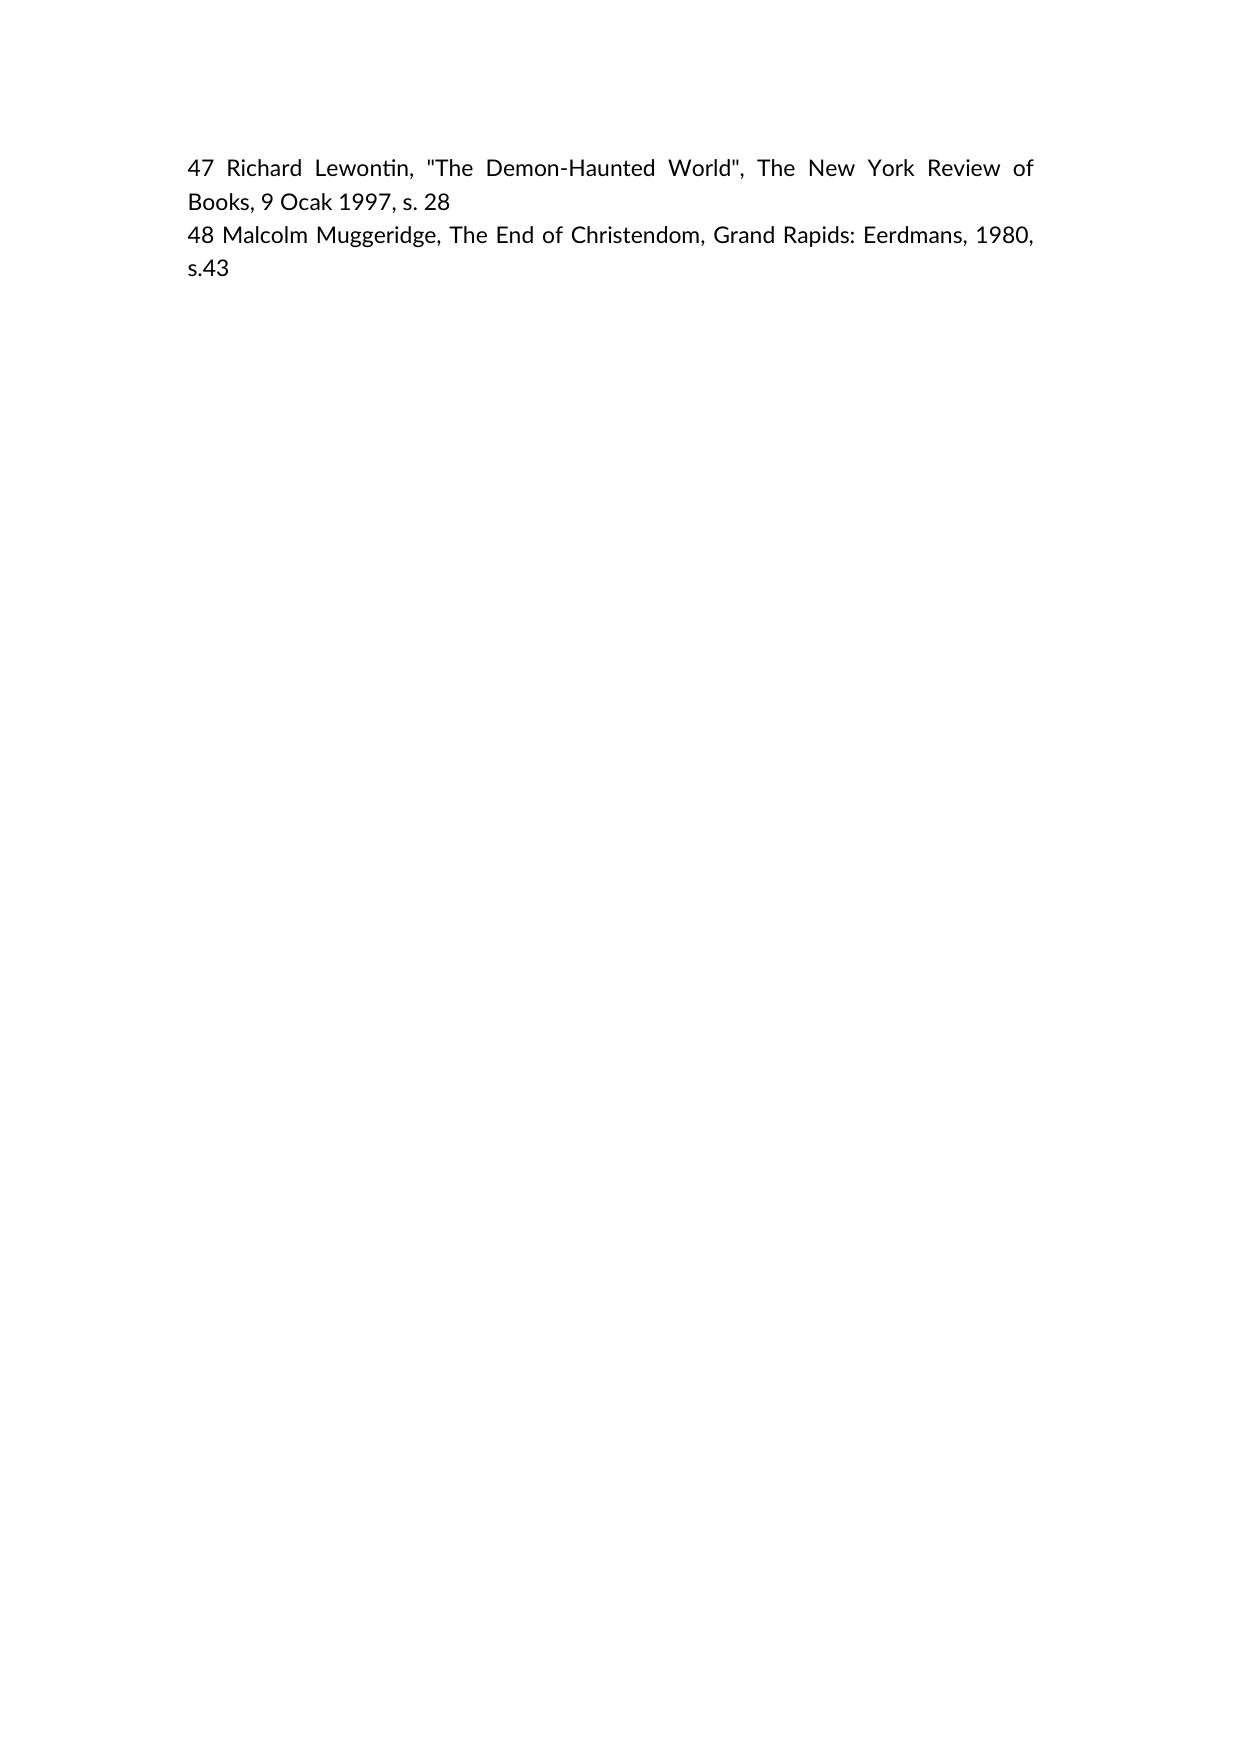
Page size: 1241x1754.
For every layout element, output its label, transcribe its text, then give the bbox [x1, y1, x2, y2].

text 48 Malcolm Muggeridge, The End of Christendom, Grand Rapids: Eerdmans, 1980, s.43 [187, 217, 1035, 283]
text 47 Richard Lewontin, "The Demon-Haunted World", The New York Review of Books, 9 Ocak 1997, s. 28 [187, 150, 1035, 217]
